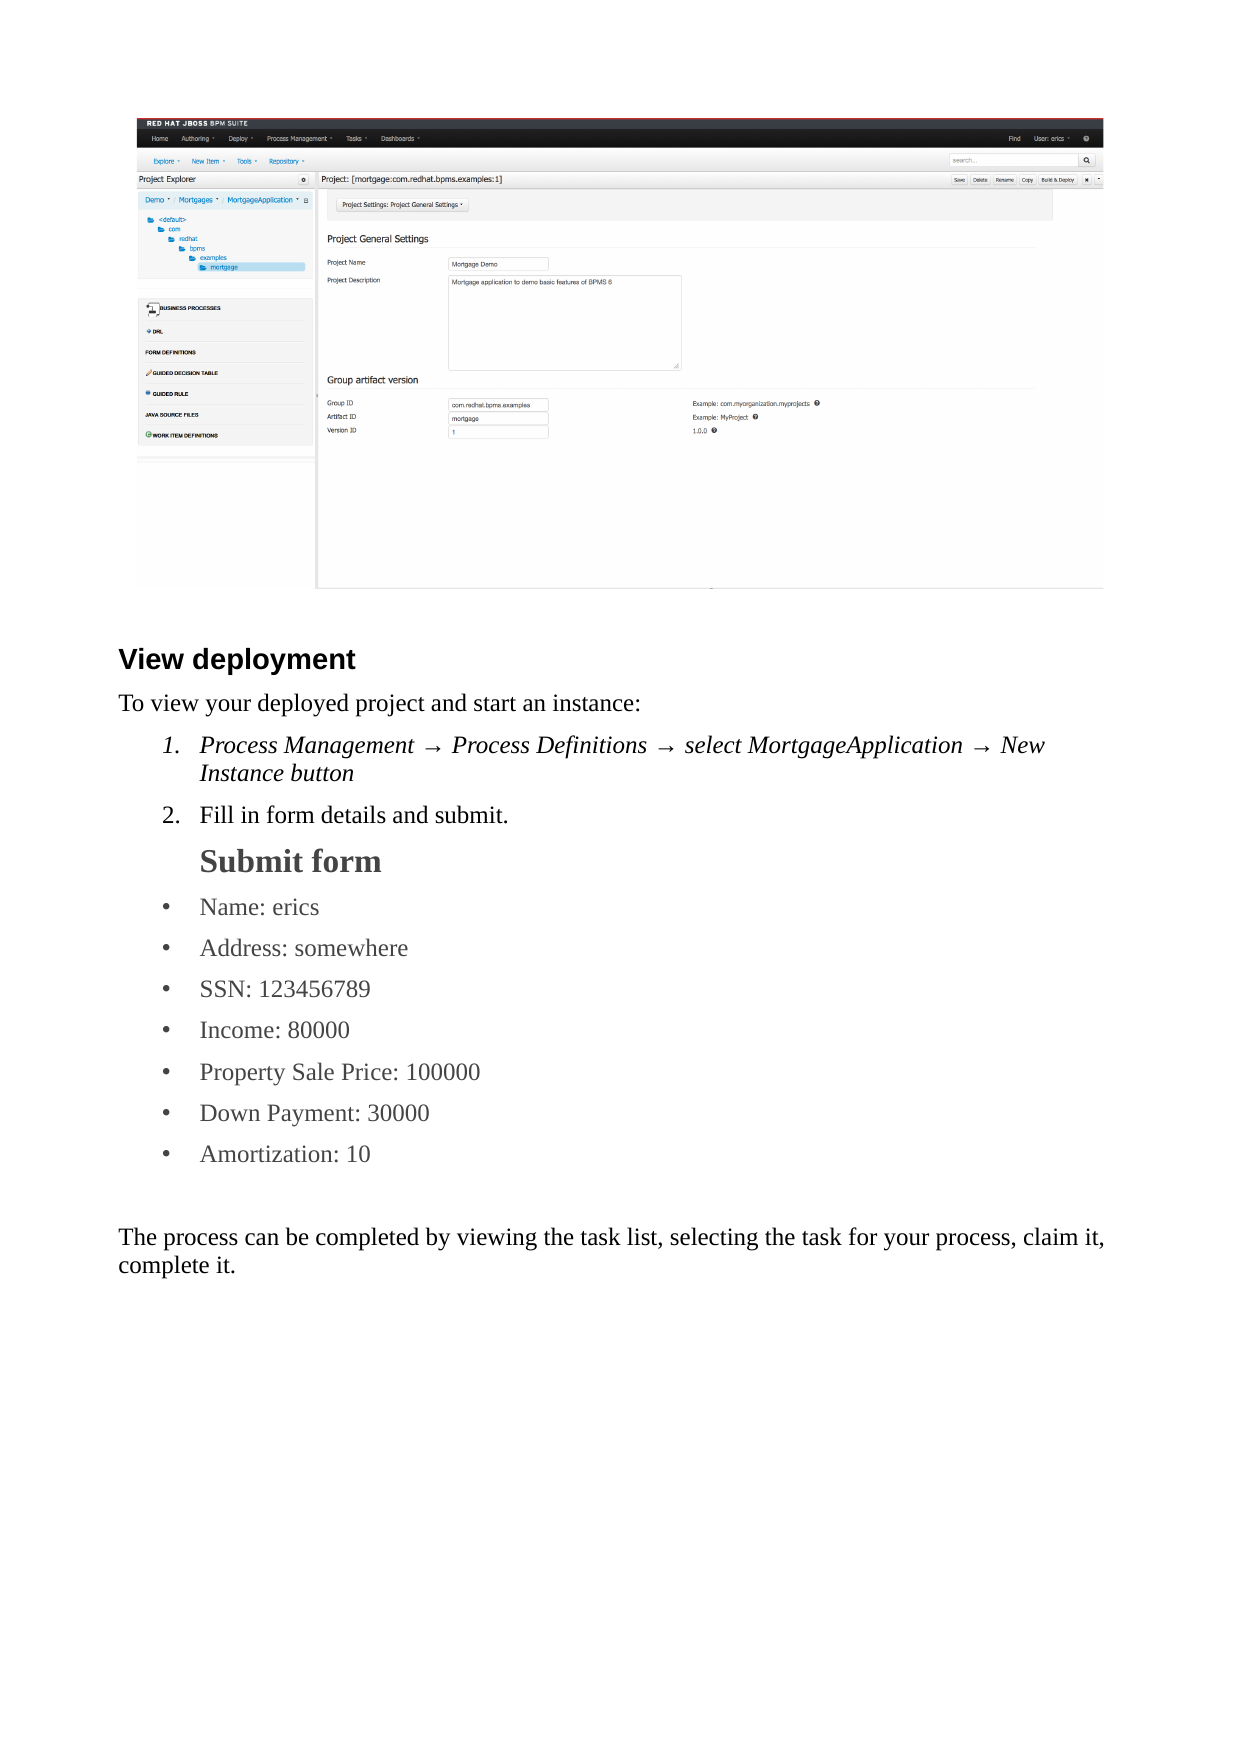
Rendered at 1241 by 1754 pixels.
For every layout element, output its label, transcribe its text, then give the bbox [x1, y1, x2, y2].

list Name: erics [162, 892, 1122, 921]
list SSN: 123456789 [162, 974, 1122, 1003]
text To view your deployed project and start an instance: [118, 688, 1122, 717]
picture [136, 118, 1104, 589]
list Down Payment: 30000 [162, 1098, 1122, 1127]
text The process can be completed by viewing the task list, selecting the task for your process, claim it, complete it. [118, 1222, 1122, 1279]
list Address: somewhere [162, 933, 1122, 962]
subtitle View deployment [118, 642, 1122, 676]
list Income: 80000 [162, 1016, 1122, 1044]
list Process Management → Process Definitions → select MortgageApplication → New Instance button [162, 730, 1122, 787]
list Amortization: 10 [162, 1139, 1122, 1168]
list Fill in form details and submit. [162, 800, 1122, 828]
list Submit form [162, 841, 1122, 879]
list Property Sale Price: 100000 [162, 1057, 1122, 1086]
